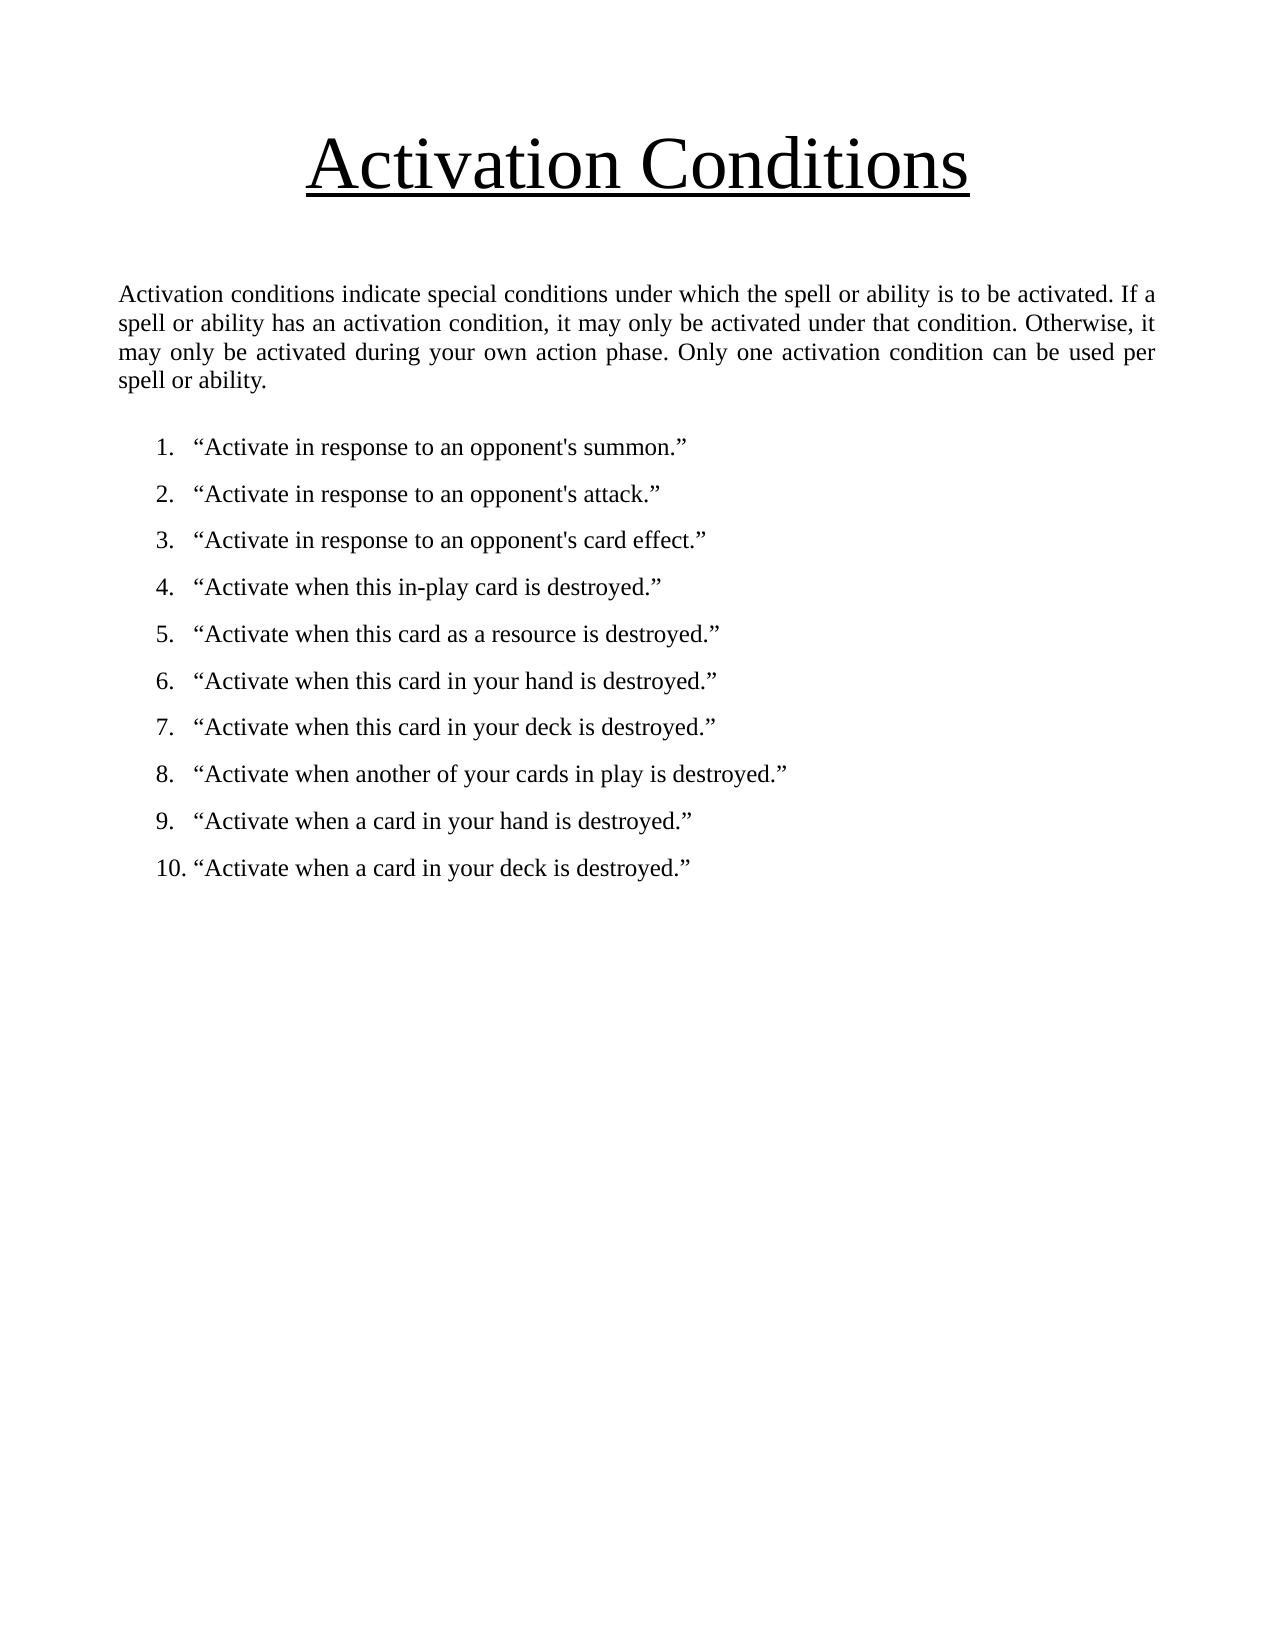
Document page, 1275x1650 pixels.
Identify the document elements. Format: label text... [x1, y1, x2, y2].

text Activation Conditions [118, 118, 1157, 204]
list “Activate in response to an opponent's card effect.” [156, 525, 1157, 554]
list “Activate when this card in your hand is destroyed.” [156, 666, 1157, 694]
list “Activate when a card in your deck is destroyed.” [156, 853, 1157, 882]
list “Activate in response to an opponent's summon.” [156, 432, 1157, 461]
list “Activate when this card as a resource is destroyed.” [156, 619, 1157, 648]
list “Activate when this in-play card is destroyed.” [156, 572, 1157, 601]
list “Activate when this card in your deck is destroyed.” [156, 712, 1157, 741]
text Activation conditions indicate special conditions under which the spell or ability is to be activated. If a spell or ability has an activation condition, it may only be activated under that condition. Otherwise, it may only be activated during your own action phase. Only one activation condition can be used per spell or ability. [118, 279, 1157, 394]
list “Activate when a card in your hand is destroyed.” [156, 806, 1157, 835]
list “Activate in response to an opponent's attack.” [156, 479, 1157, 507]
list “Activate when another of your cards in play is destroyed.” [156, 759, 1157, 788]
